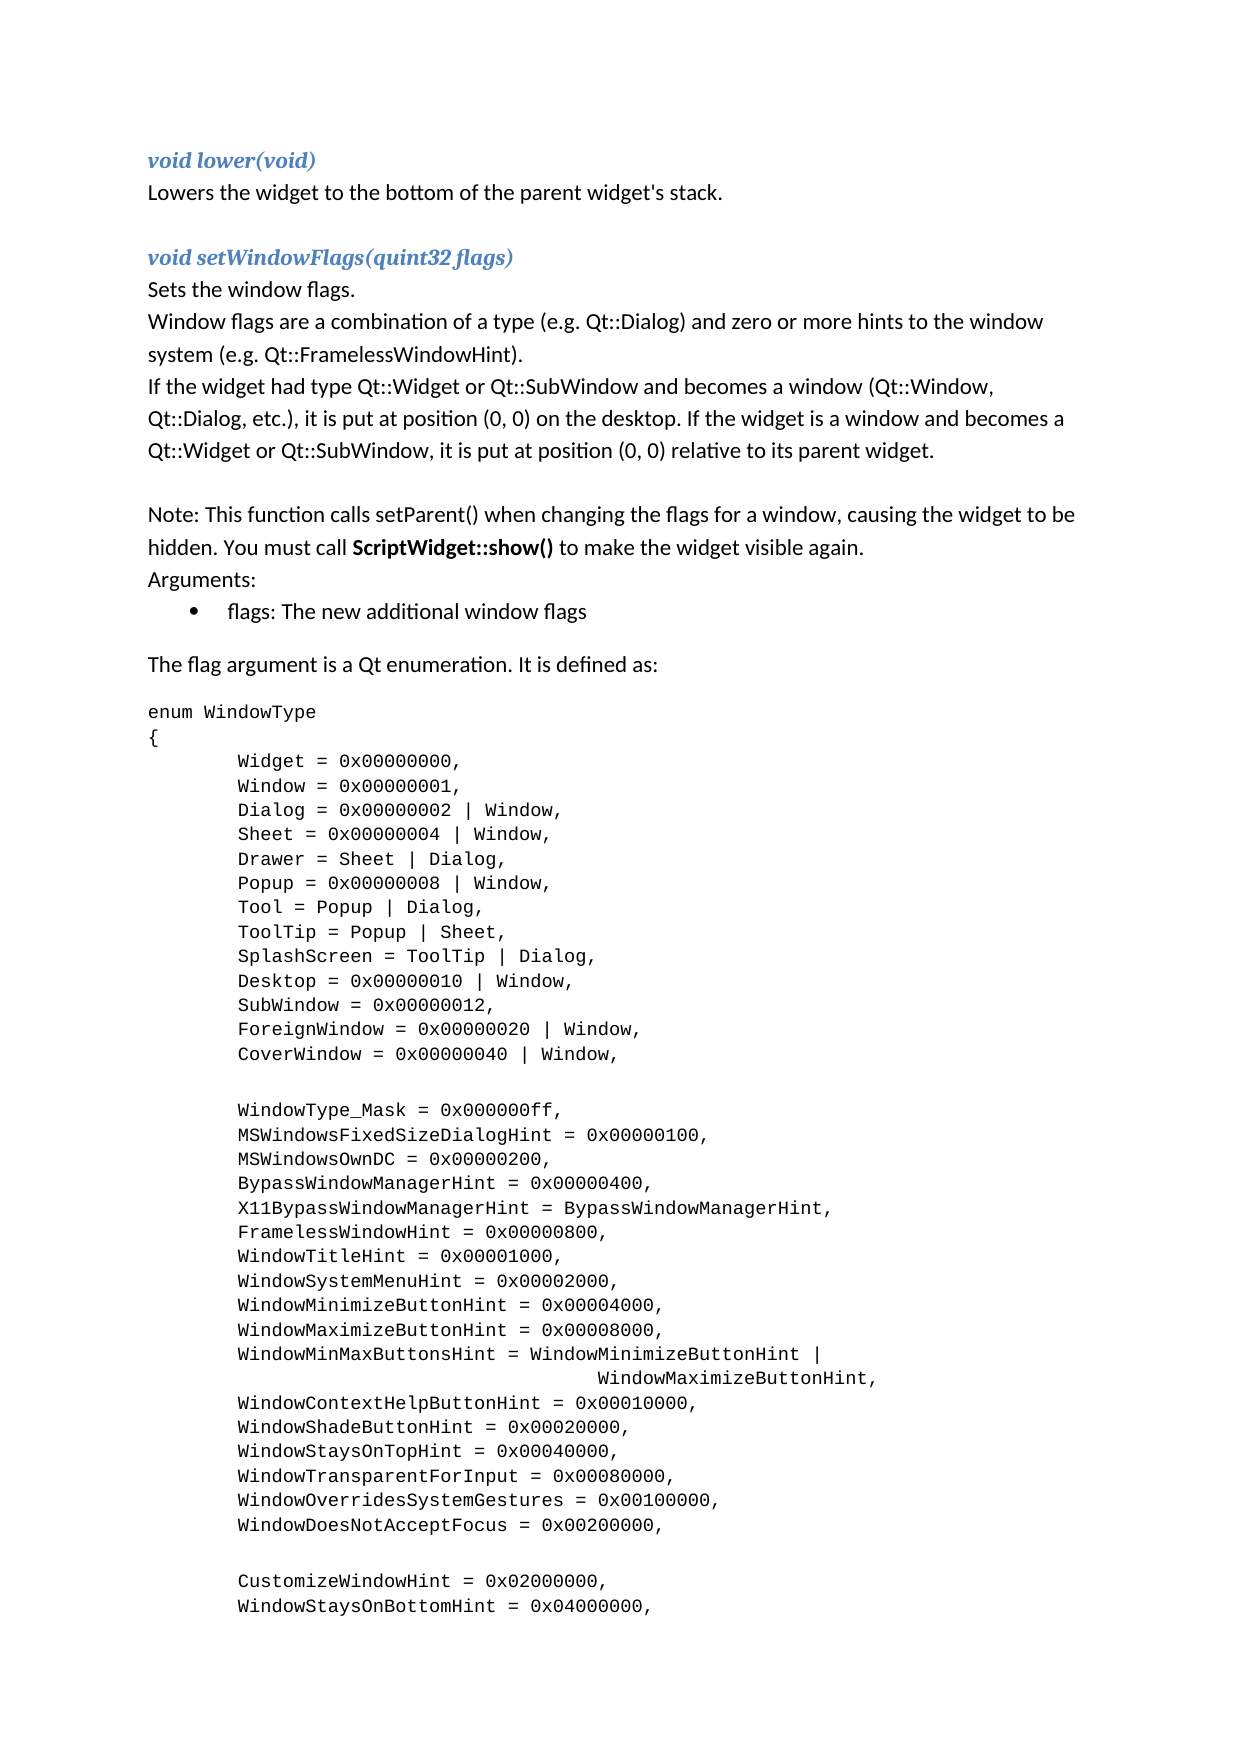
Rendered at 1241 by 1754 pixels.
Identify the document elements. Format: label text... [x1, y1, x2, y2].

text If the widget had type Qt::Widget or Qt::SubWindow and becomes a window (Qt::Window, Qt::Dialog, etc.), it is put at position (0, 0) on the desktop. If the widget is a window and becomes a Qt::Widget or Qt::SubWindow, it is put at position (0, 0) relative to its parent widget. [148, 372, 1093, 464]
list flags: The new additional window flags [190, 597, 1093, 625]
text WindowShadeButtonHint = 0x00020000, [148, 1418, 1093, 1439]
text Note: This function calls setParent() when changing the flags for a window, causing the widget to be hidden. You must call ScriptWidget::show() to make the widget visible again. [148, 501, 1093, 561]
text WindowMinimizeButtonHint = 0x00004000, [148, 1296, 1093, 1317]
text Dialog = 0x00000002 | Window, [148, 801, 1093, 822]
text Tool = Popup | Dialog, [148, 898, 1093, 919]
text WindowStaysOnBottomHint = 0x04000000, [148, 1596, 1093, 1618]
text MSWindowsOwnDC = 0x00000200, [148, 1150, 1093, 1171]
text X11BypassWindowManagerHint = BypassWindowManagerHint, [148, 1198, 1093, 1220]
text Popup = 0x00000008 | Window, [148, 874, 1093, 895]
text WindowTitleHint = 0x00001000, [148, 1247, 1093, 1268]
text Widget = 0x00000000, [148, 752, 1093, 773]
text FramelessWindowHint = 0x00000800, [148, 1223, 1093, 1244]
text ToolTip = Popup | Sheet, [148, 923, 1093, 944]
text WindowSystemMenuHint = 0x00002000, [148, 1272, 1093, 1293]
list The flag argument is a Qt enumeration. It is defined as: [148, 650, 1093, 678]
text Sheet = 0x00000004 | Window, [148, 825, 1093, 846]
text WindowOverridesSystemGestures = 0x00100000, [148, 1491, 1093, 1512]
text WindowStaysOnTopHint = 0x00040000, [148, 1442, 1093, 1463]
list enum WindowType [148, 703, 1093, 724]
text MSWindowsFixedSizeDialogHint = 0x00000100, [148, 1125, 1093, 1147]
text WindowType_Mask = 0x000000ff, [148, 1101, 1093, 1122]
text SplashScreen = ToolTip | Dialog, [148, 947, 1093, 968]
text BypassWindowManagerHint = 0x00000400, [148, 1174, 1093, 1195]
text Drawer = Sheet | Dialog, [148, 849, 1093, 871]
subtitle void setWindowFlags(quint32 flags) [148, 245, 1093, 271]
text Sets the window flags. [148, 275, 1093, 303]
text WindowMaximizeButtonHint = 0x00008000, [148, 1320, 1093, 1342]
text SubWindow = 0x00000012, [148, 996, 1093, 1017]
text Lowers the widget to the bottom of the parent widget's stack. [148, 178, 1093, 206]
text Window = 0x00000001, [148, 776, 1093, 798]
text Arguments: [148, 565, 1093, 593]
text WindowTransparentForInput = 0x00080000, [148, 1467, 1093, 1488]
text ForeignWindow = 0x00000020 | Window, [148, 1020, 1093, 1041]
text Window flags are a combination of a type (e.g. Qt::Dialog) and zero or more hints to the window system (e.g. Qt::FramelessWindowHint). [148, 307, 1093, 368]
list { [148, 728, 1093, 749]
text CoverWindow = 0x00000040 | Window, [148, 1044, 1093, 1066]
text Desktop = 0x00000010 | Window, [148, 971, 1093, 993]
text WindowContextHelpButtonHint = 0x00010000, [148, 1393, 1093, 1415]
subtitle void lower(void) [148, 148, 1093, 174]
text WindowDoesNotAcceptFocus = 0x00200000, [148, 1515, 1093, 1537]
text WindowMinMaxButtonsHint = WindowMinimizeButtonHint | WindowMaximizeButtonHint, [148, 1345, 1093, 1390]
text CustomizeWindowHint = 0x02000000, [148, 1572, 1093, 1593]
